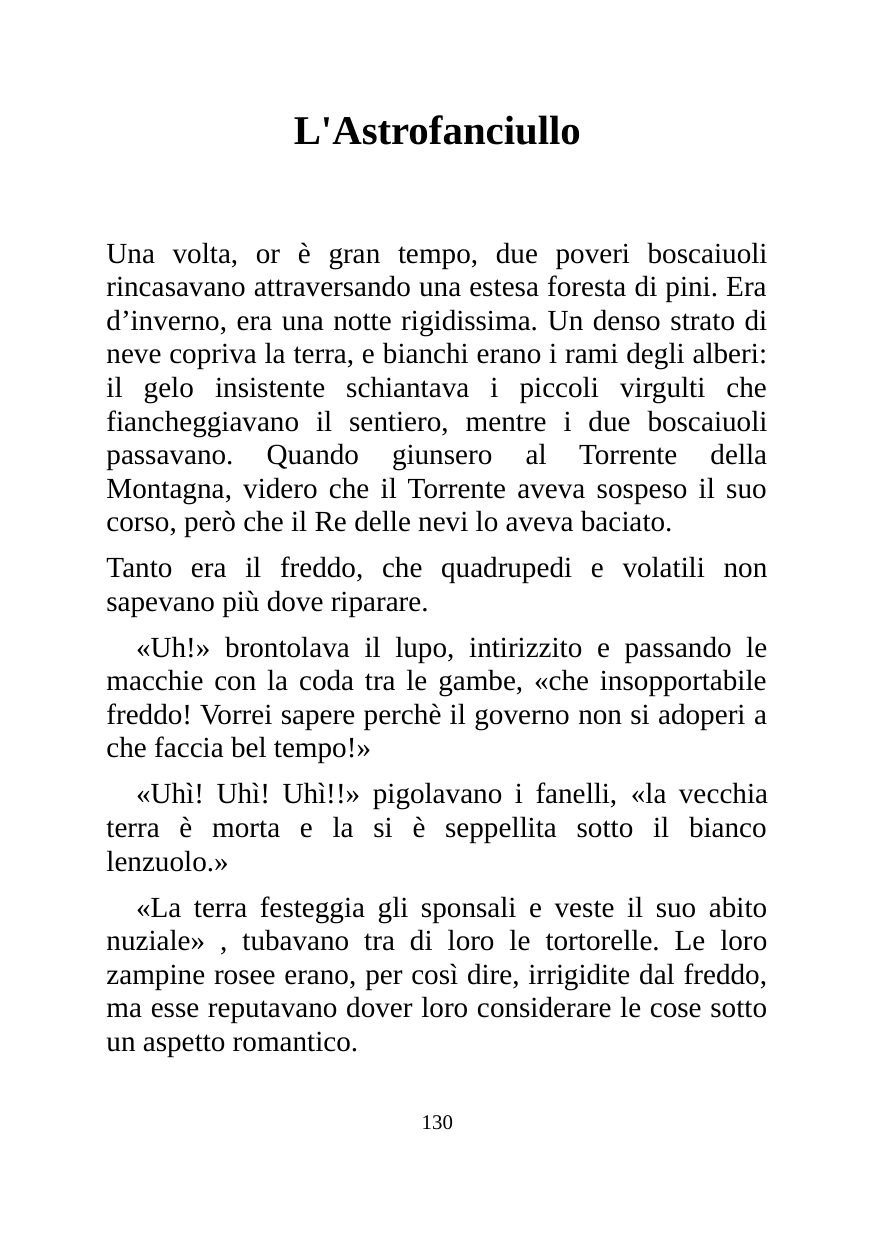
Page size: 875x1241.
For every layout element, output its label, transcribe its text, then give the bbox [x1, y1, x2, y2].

text «Uh!» brontolava il lupo, intirizzito e passando le macchie con la coda tra le gambe, «che insopportabile freddo! Vorrei sapere perchè il governo non si adoperi a che faccia bel tempo!» [106, 630, 768, 764]
text «Uhì! Uhì! Uhì!!» pigolavano i fanelli, «la vecchia terra è morta e la si è seppellita sotto il bianco lenzuolo.» [106, 777, 768, 877]
text Tanto era il freddo, che quadrupedi e volatili non sapevano più dove riparare. [106, 550, 768, 617]
text Una volta, or è gran tempo, due poveri boscaiuoli rincasavano attraversando una estesa foresta di pini. Era d’inverno, era una notte rigidissima. Un denso strato di neve copriva la terra, e bianchi erano i rami degli alberi: il gelo insistente schiantava i piccoli virgulti che fiancheggiavano il sentiero, mentre i due boscaiuoli passavano. Quando giunsero al Torrente della Montagna, videro che il Torrente aveva sospeso il suo corso, però che il Re delle nevi lo aveva baciato. [106, 236, 768, 538]
subtitle L'Astrofanciullo [106, 106, 768, 153]
text «La terra festeggia gli sponsali e veste il suo abito nuziale» , tubavano tra di loro le tortorelle. Le loro zampine rosee erano, per così dire, irrigidite dal freddo, ma esse reputavano dover loro considerare le cose sotto un aspetto romantico. [106, 890, 768, 1057]
